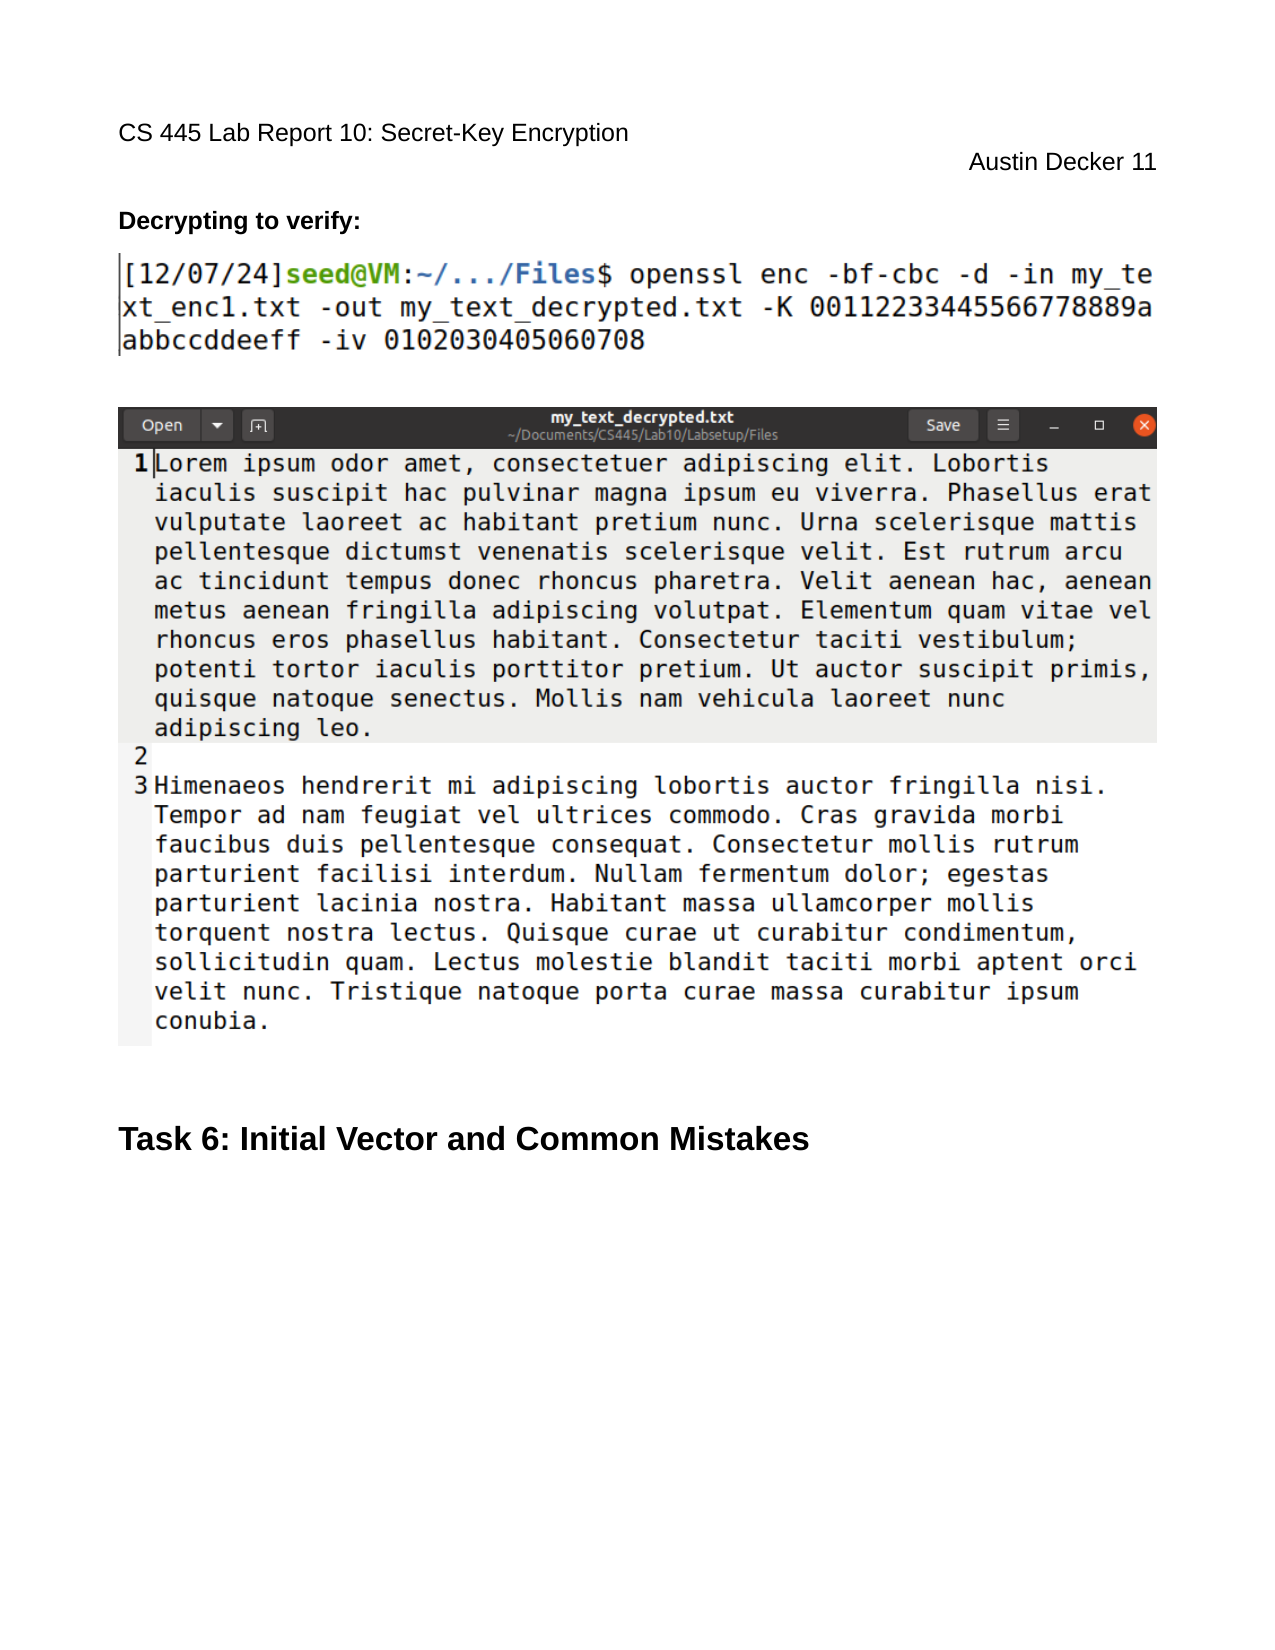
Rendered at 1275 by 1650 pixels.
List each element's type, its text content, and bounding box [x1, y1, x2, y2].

text Decrypting to verify: [118, 206, 1157, 234]
picture [118, 407, 1157, 1046]
picture [118, 253, 1157, 356]
subtitle Task 6: Initial Vector and Common Mistakes [118, 1119, 1157, 1157]
